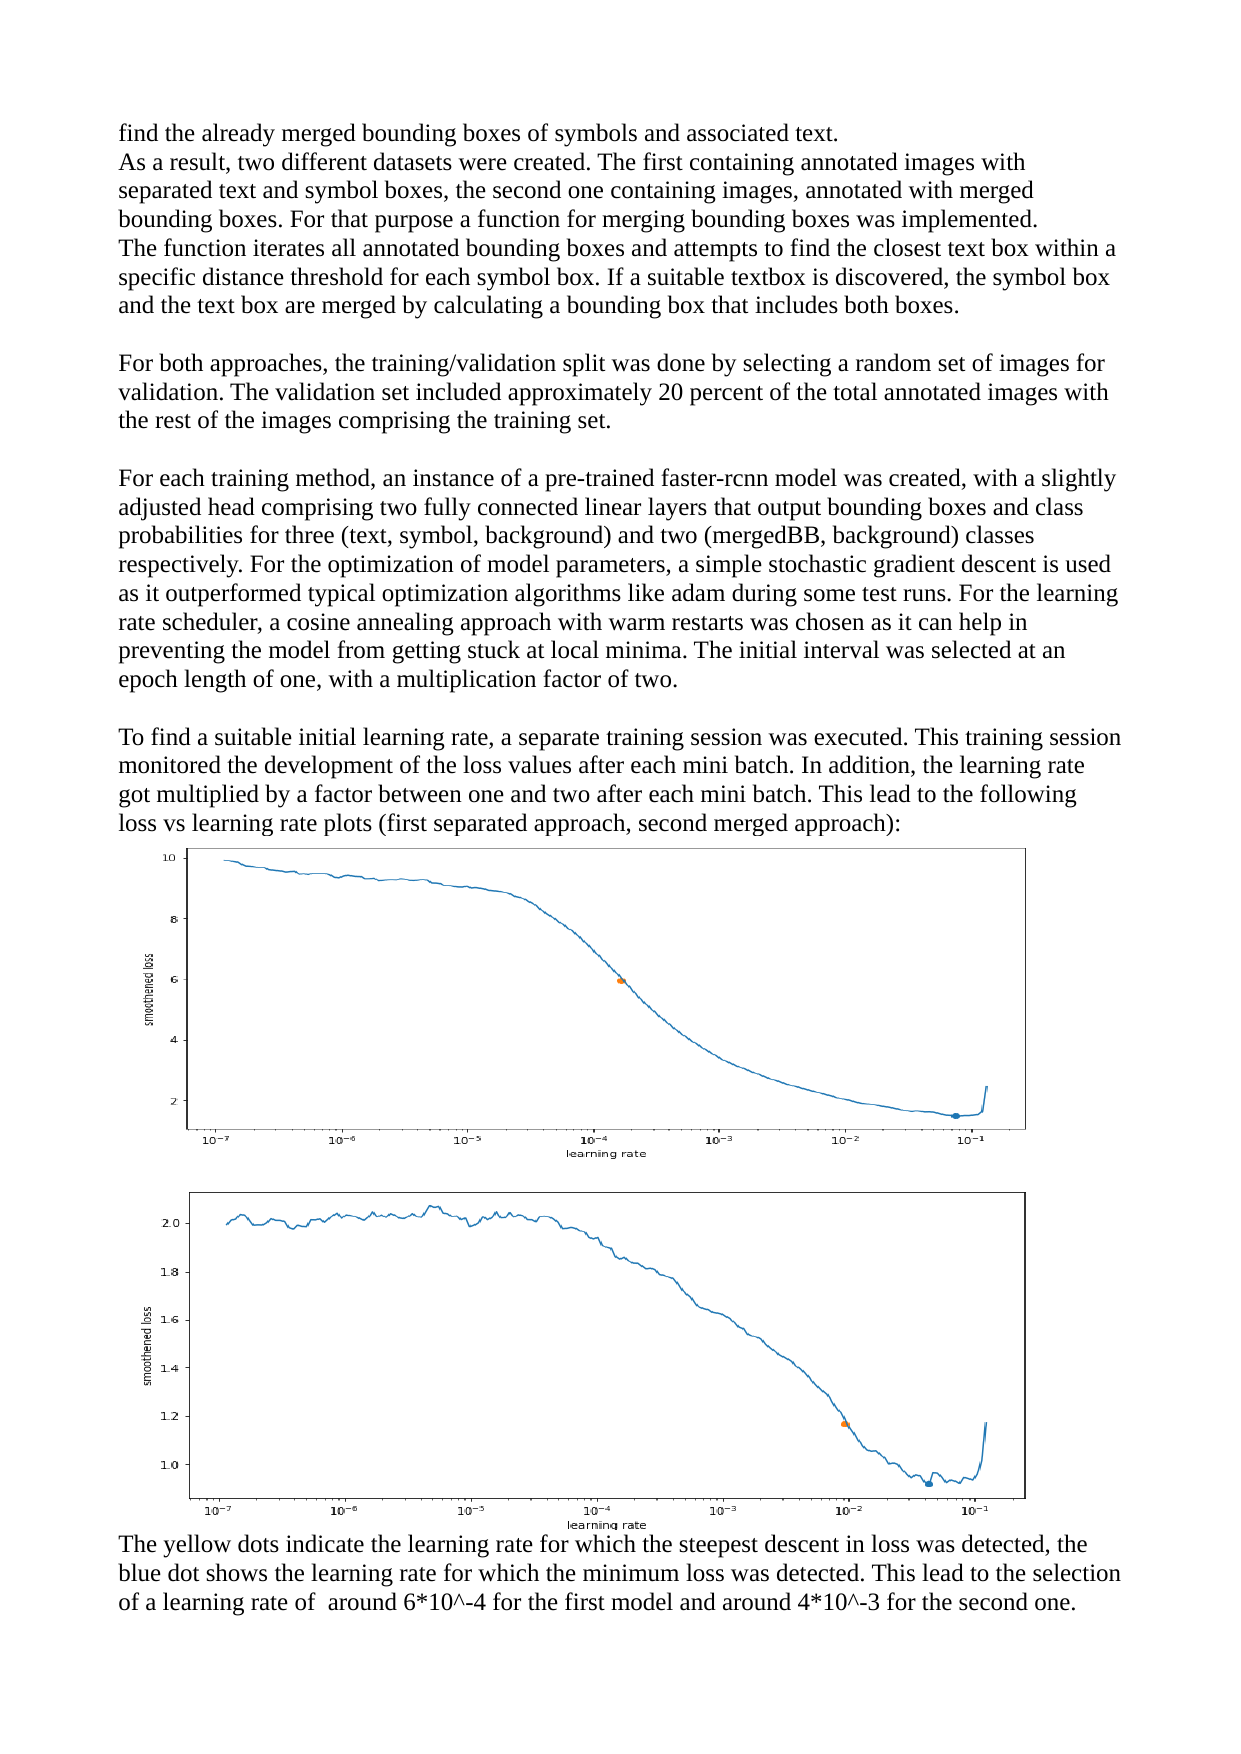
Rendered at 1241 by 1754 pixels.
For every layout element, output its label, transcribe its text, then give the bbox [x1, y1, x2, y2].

text To find a suitable initial learning rate, a separate training session was executed. This training session monitored the development of the loss values after each mini batch. In addition, the learning rate got multiplied by a factor between one and two after each mini batch. This lead to the following loss vs learning rate plots (first separated approach, second merged approach): [118, 722, 1122, 837]
text The function iterates all annotated bounding boxes and attempts to find the closest text box within a specific distance threshold for each symbol box. If a suitable textbox is discovered, the symbol box and the text box are merged by calculating a bounding box that includes both boxes. [118, 233, 1122, 319]
text find the already merged bounding boxes of symbols and associated text. [118, 118, 1122, 147]
text For each training method, an instance of a pre-trained faster-rcnn model was created, with a slightly adjusted head comprising two fully connected linear layers that output bounding boxes and class probabilities for three (text, symbol, background) and two (mergedBB, background) classes respectively. For the optimization of model parameters, a simple stochastic gradient descent is used as it outperformed typical optimization algorithms like adam during some test runs. For the learning rate scheduler, a cosine annealing approach with warm restarts was chosen as it can help in preventing the model from getting stuck at local minima. The initial interval was selected at an epoch length of one, with a multiplication factor of two. [118, 463, 1122, 693]
text As a result, two different datasets were created. The first containing annotated images with separated text and symbol boxes, the second one containing images, annotated with merged bounding boxes. For that purpose a function for merging bounding boxes was implemented. [118, 147, 1122, 233]
text The yellow dots indicate the learning rate for which the steepest descent in loss was detected, the blue dot shows the learning rate for which the minimum loss was detected. This lead to the selection of a learning rate of around 6*10^-4 for the first model and around 4*10^-3 for the second one. [118, 1188, 1122, 1616]
text For both approaches, the training/validation split was done by selecting a random set of images for validation. The validation set included approximately 20 percent of the total annotated images with the rest of the images comprising the training set. [118, 348, 1122, 434]
